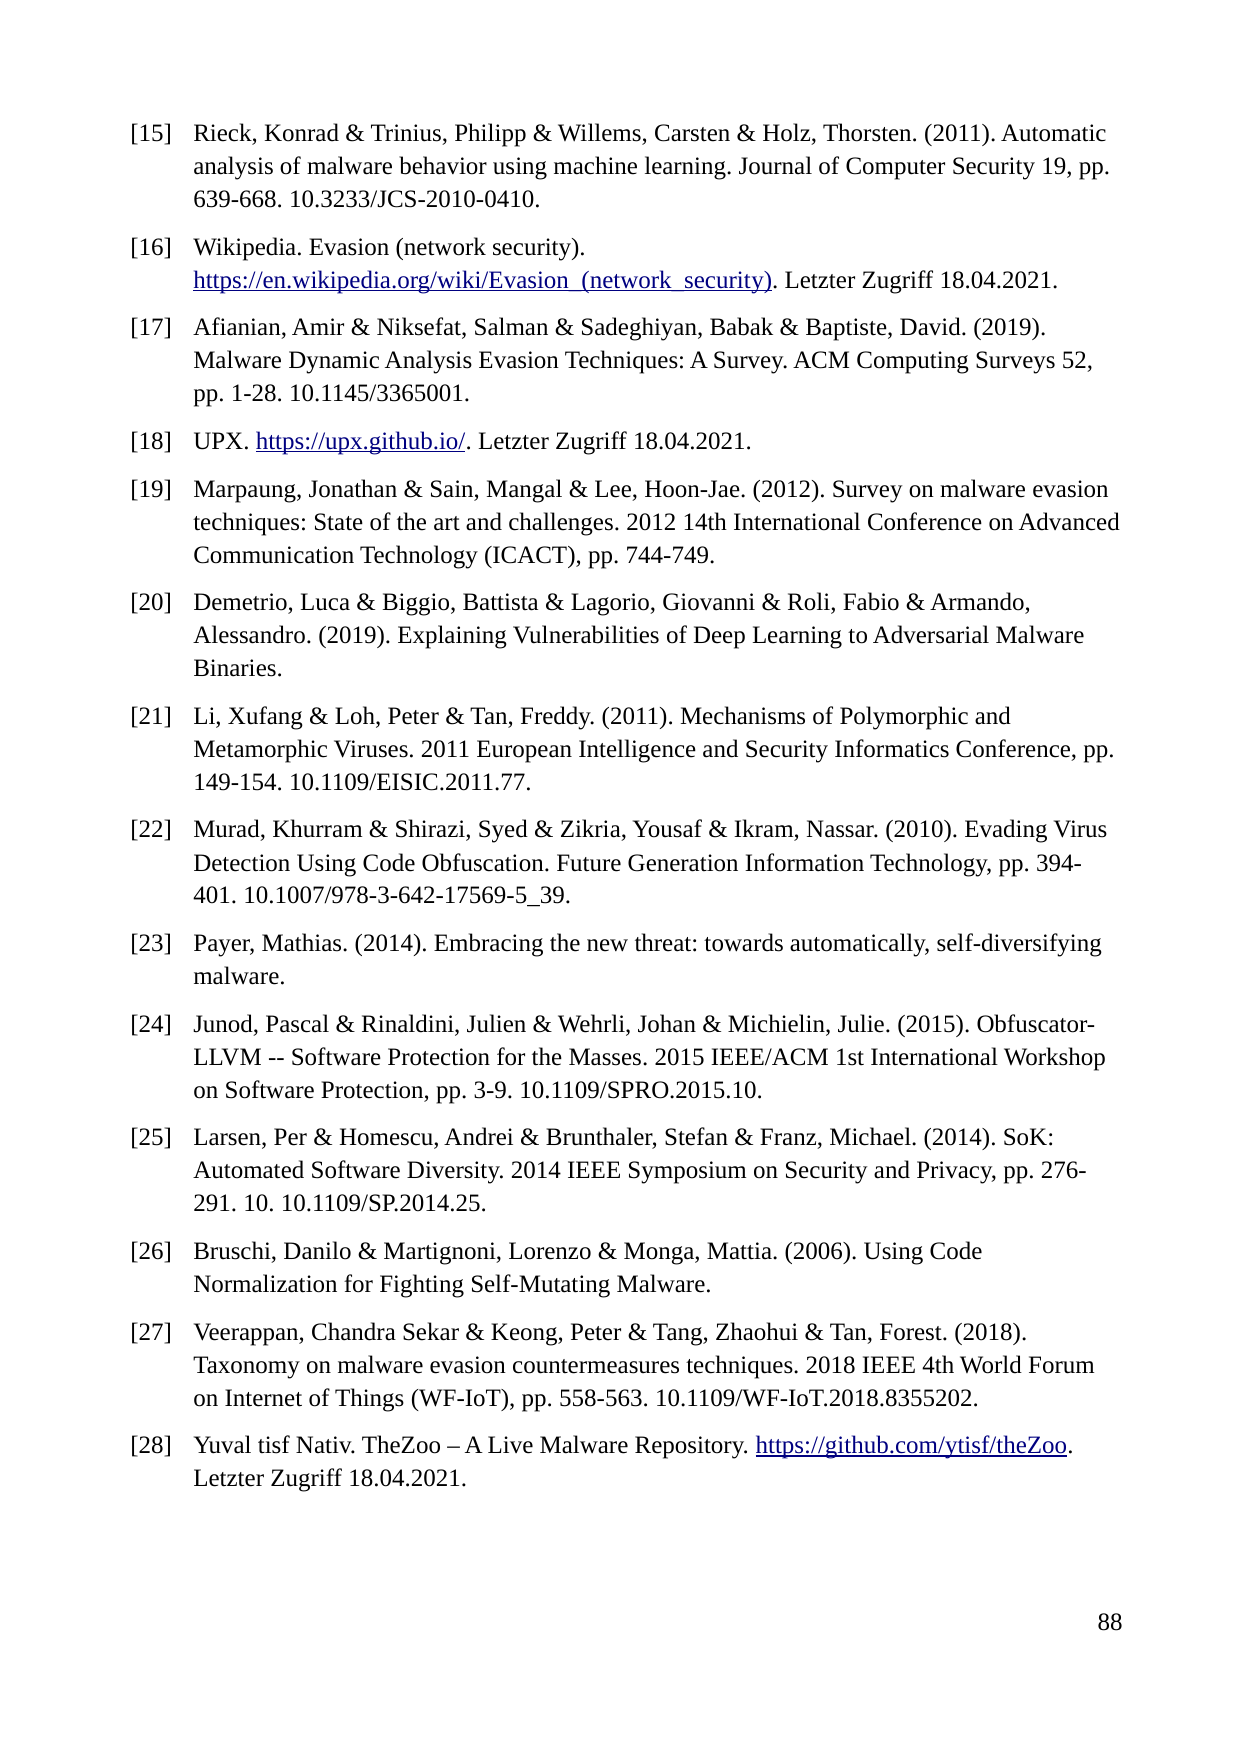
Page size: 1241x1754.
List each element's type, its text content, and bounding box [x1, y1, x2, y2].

list Rieck, Konrad & Trinius, Philipp & Willems, Carsten & Holz, Thorsten. (2011). Automatic analysis of malware behavior using machine learning. Journal of Computer Security 19, pp. 639-668. 10.3233/JCS-2010-0410. [130, 118, 1122, 213]
list Murad, Khurram & Shirazi, Syed & Zikria, Yousaf & Ikram, Nassar. (2010). Evading Virus Detection Using Code Obfuscation. Future Generation Information Technology, pp. 394-401. 10.1007/978-3-642-17569-5_39. [130, 814, 1122, 909]
list Marpaung, Jonathan & Sain, Mangal & Lee, Hoon-Jae. (2012). Survey on malware evasion techniques: State of the art and challenges. 2012 14th International Conference on Advanced Communication Technology (ICACT), pp. 744-749. [130, 474, 1122, 568]
list Veerappan, Chandra Sekar & Keong, Peter & Tang, Zhaohui & Tan, Forest. (2018). Taxonomy on malware evasion countermeasures techniques. 2018 IEEE 4th World Forum on Internet of Things (WF-IoT), pp. 558-563. 10.1109/WF-IoT.2018.8355202. [130, 1317, 1122, 1412]
list Larsen, Per & Homescu, Andrei & Brunthaler, Stefan & Franz, Michael. (2014). SoK: Automated Software Diversity. 2014 IEEE Symposium on Security and Privacy, pp. 276-291. 10. 10.1109/SP.2014.25. [130, 1122, 1122, 1217]
list Junod, Pascal & Rinaldini, Julien & Wehrli, Johan & Michielin, Julie. (2015). Obfuscator-LLVM -- Software Protection for the Masses. 2015 IEEE/ACM 1st International Workshop on Software Protection, pp. 3-9. 10.1109/SPRO.2015.10. [130, 1009, 1122, 1104]
list Bruschi, Danilo & Martignoni, Lorenzo & Monga, Mattia. (2006). Using Code Normalization for Fighting Self-Mutating Malware. [130, 1236, 1122, 1298]
list UPX. https://upx.github.io/. Letzter Zugriff 18.04.2021. [130, 426, 1122, 455]
list Payer, Mathias. (2014). Embracing the new threat: towards automatically, self-diversifying malware. [130, 928, 1122, 990]
list Demetrio, Luca & Biggio, Battista & Lagorio, Giovanni & Roli, Fabio & Armando, Alessandro. (2019). Explaining Vulnerabilities of Deep Learning to Adversarial Malware Binaries. [130, 587, 1122, 682]
list Li, Xufang & Loh, Peter & Tan, Freddy. (2011). Mechanisms of Polymorphic and Metamorphic Viruses. 2011 European Intelligence and Security Informatics Conference, pp. 149-154. 10.1109/EISIC.2011.77. [130, 701, 1122, 796]
list Afianian, Amir & Niksefat, Salman & Sadeghiyan, Babak & Baptiste, David. (2019). Malware Dynamic Analysis Evasion Techniques: A Survey. ACM Computing Surveys 52, pp. 1-28. 10.1145/3365001. [130, 312, 1122, 407]
list Wikipedia. Evasion (network security). https://en.wikipedia.org/wiki/Evasion_(network_security). Letzter Zugriff 18.04.2021. [130, 232, 1122, 293]
list Yuval tisf Nativ. TheZoo – A Live Malware Repository. https://github.com/ytisf/theZoo. Letzter Zugriff 18.04.2021. [130, 1430, 1122, 1492]
